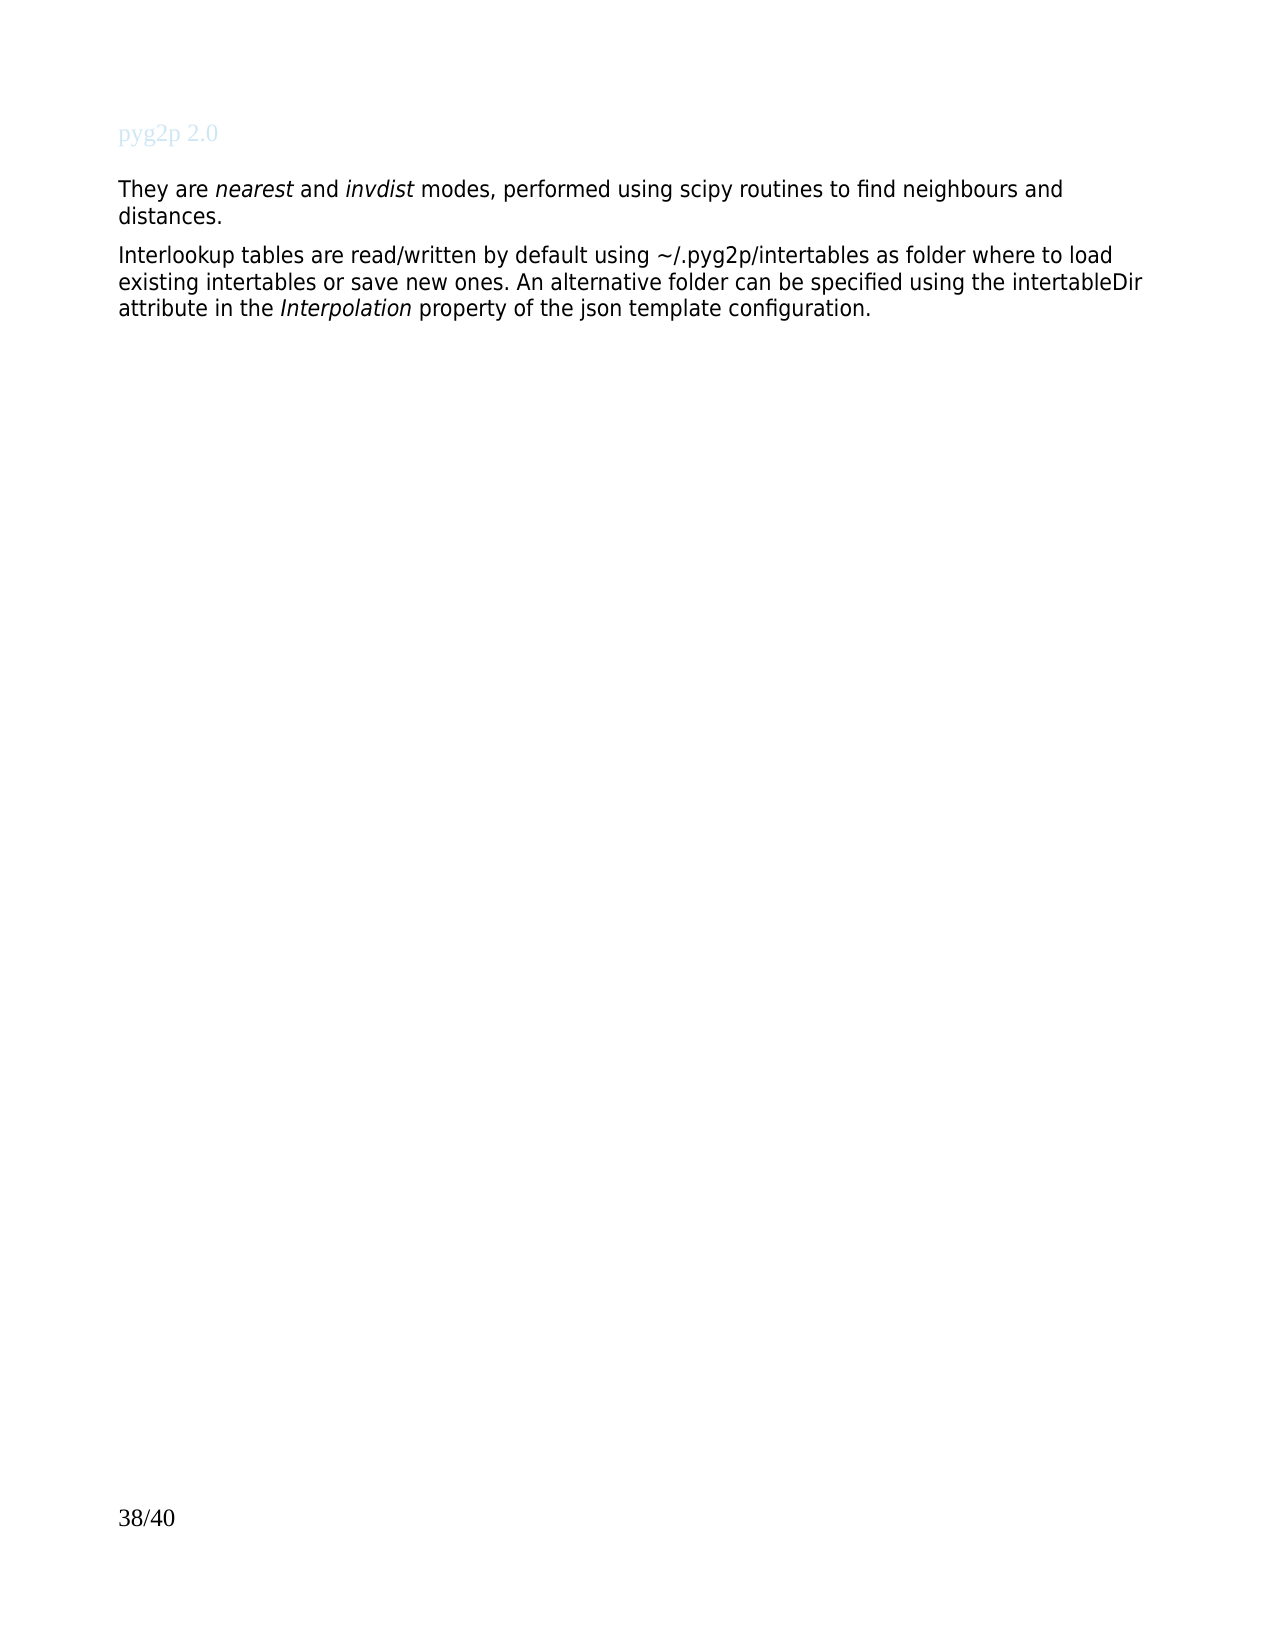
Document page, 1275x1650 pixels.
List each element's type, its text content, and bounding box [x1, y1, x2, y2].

text Interlookup tables are read/written by default using ~/.pyg2p/intertables as folder where to load existing intertables or save new ones. An alternative folder can be specified using the intertableDir attribute in the Interpolation property of the json template configuration. [118, 242, 1157, 322]
text They are nearest and invdist modes, performed using scipy routines to find neighbours and distances. [118, 176, 1157, 230]
